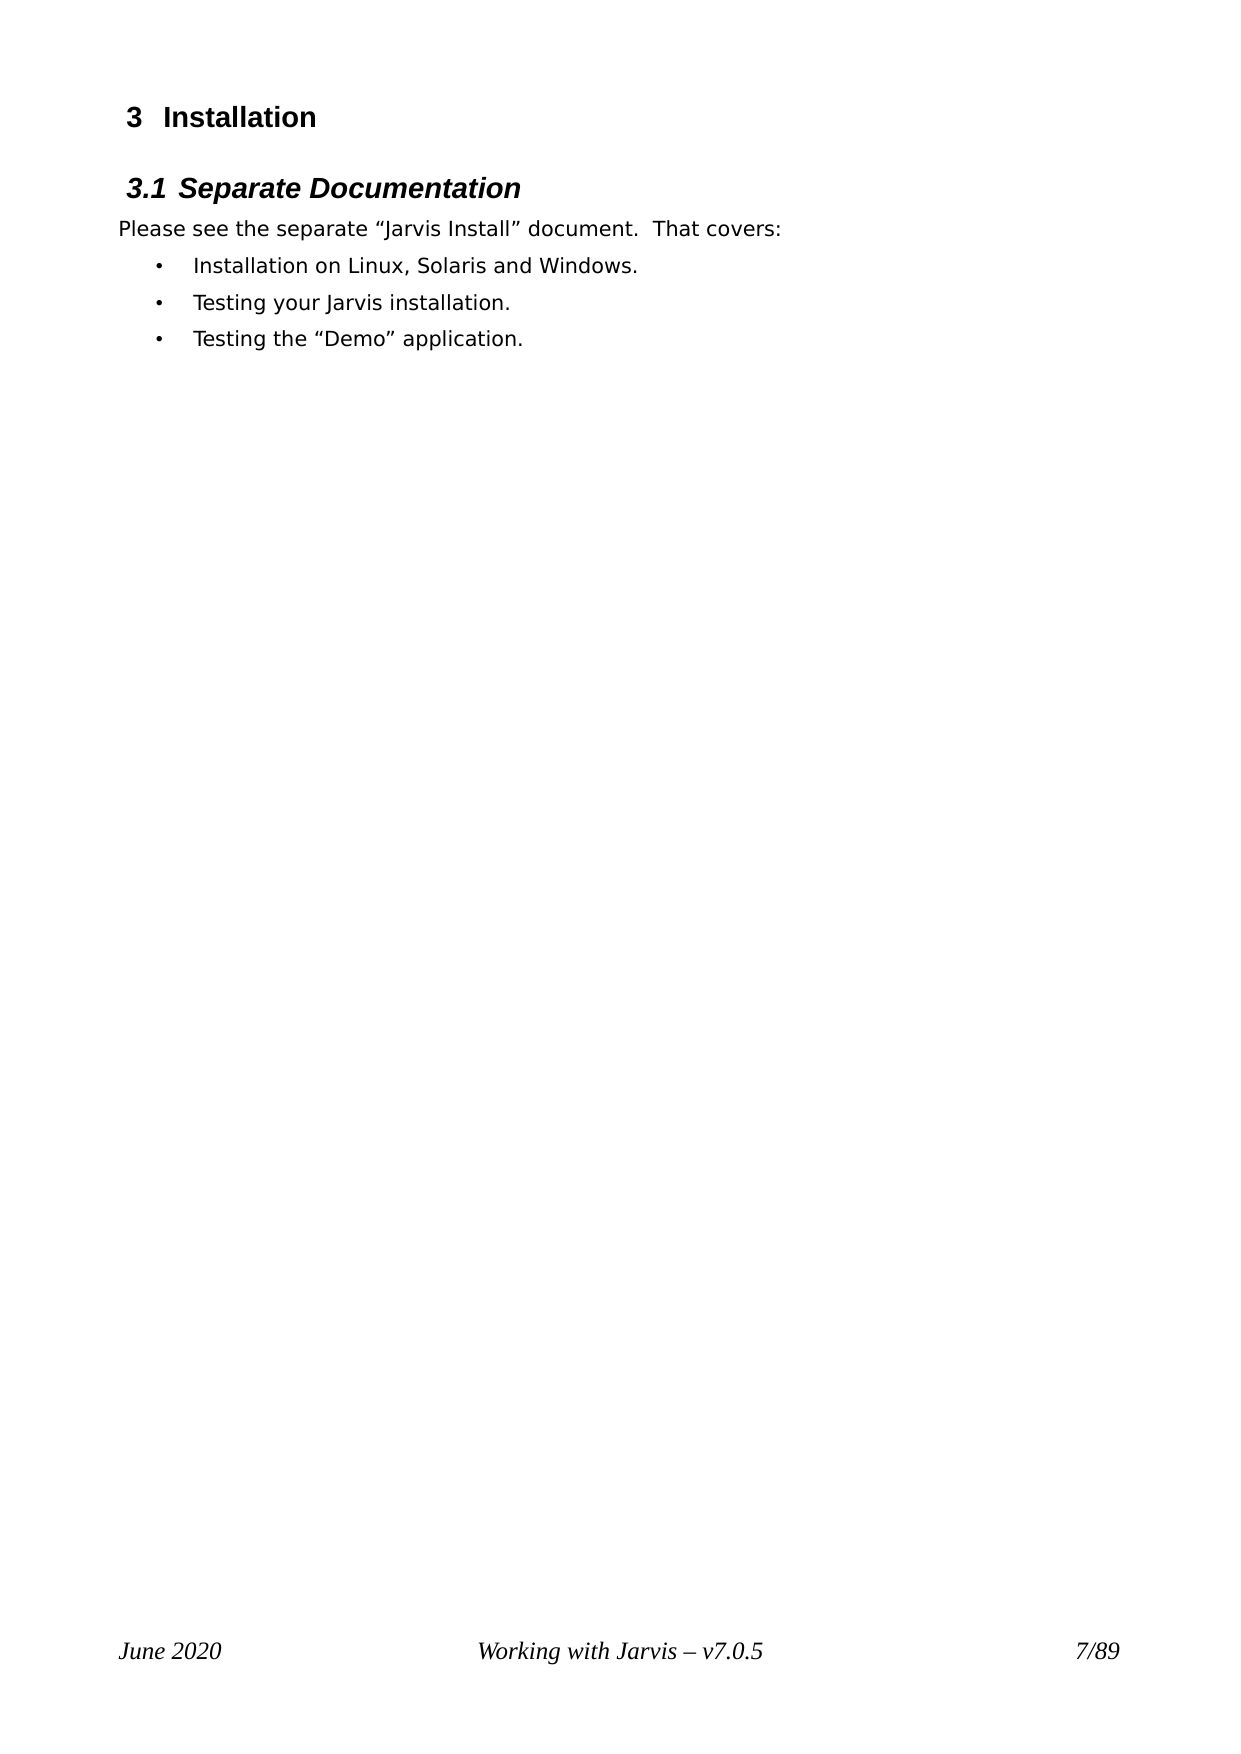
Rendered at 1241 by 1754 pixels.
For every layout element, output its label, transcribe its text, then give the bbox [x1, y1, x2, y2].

list Testing your Jarvis installation. [156, 291, 1122, 315]
text Please see the separate “Jarvis Install” document. That covers: [118, 217, 1122, 241]
subtitle Separate Documentation [118, 171, 1122, 204]
list Testing the “Demo” application. [156, 327, 1122, 352]
list Installation on Linux, Solaris and Windows. [156, 254, 1122, 278]
subtitle Installation [118, 100, 1122, 133]
